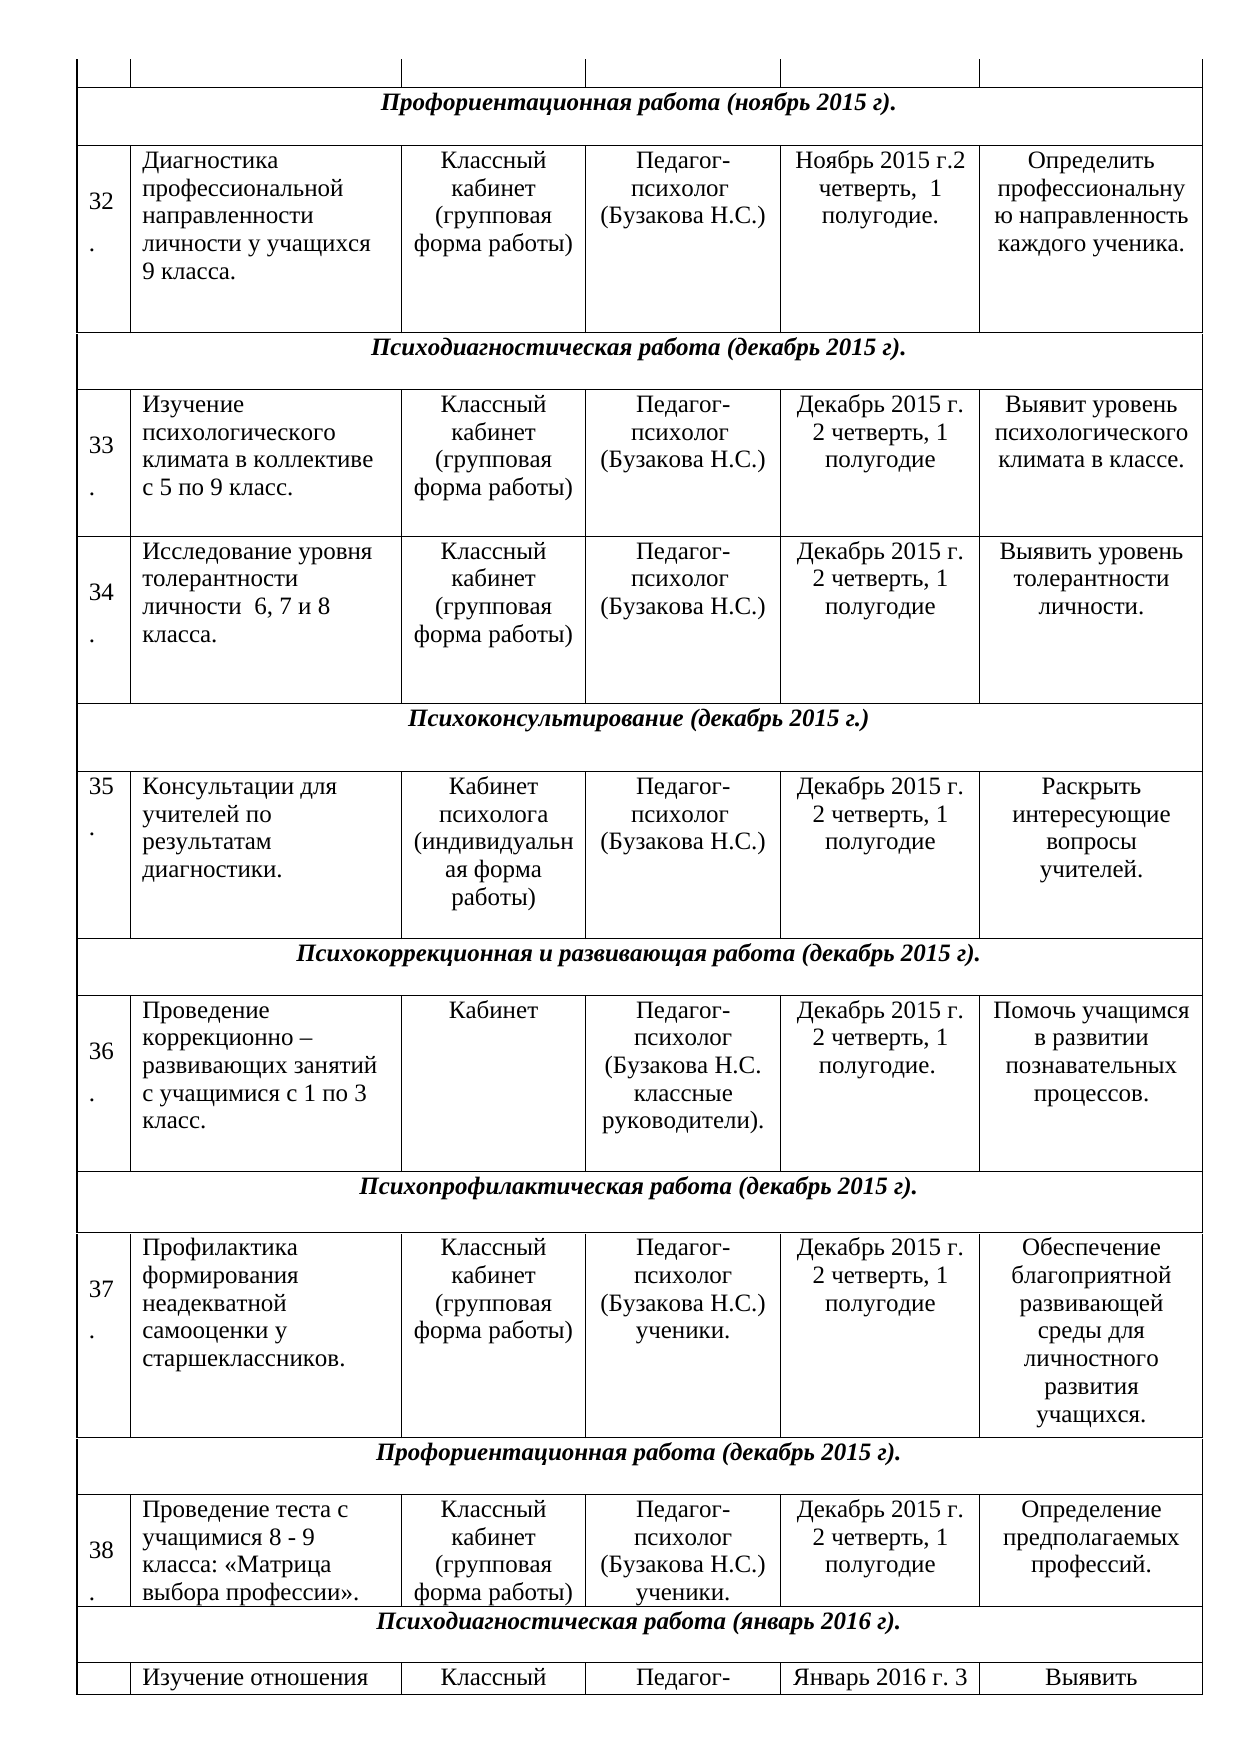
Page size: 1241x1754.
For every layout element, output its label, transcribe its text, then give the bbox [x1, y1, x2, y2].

table_cell Педагог-психолог (Бузакова Н.С. классные руководители). [586, 996, 780, 1171]
table_cell Ноябрь 2015 г.2 четверть, 1 полугодие. [781, 146, 979, 332]
table_cell Изучение отношения [131, 1663, 401, 1694]
table_cell Классный кабинет (групповая форма работы) [402, 1495, 585, 1606]
table_cell Определить профессиональную направленность каждого ученика. [980, 146, 1202, 332]
table_cell Изучение психологического климата в коллективе с 5 по 9 класс. [131, 390, 401, 536]
table_cell Классный [402, 1663, 585, 1694]
table_cell Декабрь 2015 г. 2 четверть, 1 полугодие [781, 772, 979, 938]
table_cell Проведение коррекционно – развивающих занятий с учащимися с 1 по 3 класс. [131, 996, 401, 1171]
table_cell 32. [78, 146, 130, 332]
table_cell [131, 59, 401, 87]
table_cell Классный кабинет (групповая форма работы) [402, 390, 585, 536]
table_cell [781, 59, 979, 87]
table_cell Классный кабинет (групповая форма работы) [402, 537, 585, 703]
table_cell Классный кабинет (групповая форма работы) [402, 1234, 585, 1437]
table_cell Психодиагностическая работа (декабрь 2015 г). [78, 334, 1202, 389]
table_cell Профориентационная работа (ноябрь 2015 г). [78, 88, 1202, 145]
table_cell 38. [78, 1495, 130, 1606]
table_cell Консультации для учителей по результатам диагностики. [131, 772, 401, 938]
table_cell Обеспечение благоприятной развивающей среды для личностного развития учащихся. [980, 1234, 1202, 1437]
table_cell Психокоррекционная и развивающая работа (декабрь 2015 г). [78, 939, 1202, 995]
table_cell Декабрь 2015 г. 2 четверть, 1 полугодие [781, 390, 979, 536]
table_cell Педагог- [586, 1663, 780, 1694]
table_cell Исследование уровня толерантности личности 6, 7 и 8 класса. [131, 537, 401, 703]
table_cell [586, 59, 780, 87]
table_cell Психоконсультирование (декабрь 2015 г.) [78, 704, 1202, 771]
table_cell 35. [78, 772, 130, 938]
table_cell 33. [78, 390, 130, 536]
table_cell [980, 59, 1202, 87]
table_cell 36. [78, 996, 130, 1171]
table_cell Классный кабинет (групповая форма работы) [402, 146, 585, 332]
table_cell Выявит уровень психологического климата в классе. [980, 390, 1202, 536]
table_cell Профориентационная работа (декабрь 2015 г). [78, 1439, 1202, 1494]
table_cell Выявить [980, 1663, 1202, 1694]
table_cell Педагог-психолог (Бузакова Н.С.) [586, 390, 780, 536]
table_cell Кабинет [402, 996, 585, 1171]
table_cell Педагог-психолог (Бузакова Н.С.) [586, 537, 780, 703]
table_cell Январь 2016 г. 3 [781, 1663, 979, 1694]
table_cell Декабрь 2015 г. 2 четверть, 1 полугодие. [781, 996, 979, 1171]
table_cell Педагог-психолог (Бузакова Н.С.) [586, 146, 780, 332]
table_cell Декабрь 2015 г. 2 четверть, 1 полугодие [781, 1234, 979, 1437]
table_cell 37. [78, 1234, 130, 1437]
table_cell Педагог-психолог (Бузакова Н.С.) ученики. [586, 1234, 780, 1437]
table_cell Кабинет психолога (индивидуальная форма работы) [402, 772, 585, 938]
table_cell Декабрь 2015 г. 2 четверть, 1 полугодие [781, 1495, 979, 1606]
table_cell Проведение теста с учащимися 8 - 9 класса: «Матрица выбора профессии». [131, 1495, 401, 1606]
table_cell Педагог-психолог (Бузакова Н.С.) ученики. [586, 1495, 780, 1606]
table_cell Раскрыть интересующие вопросы учителей. [980, 772, 1202, 938]
table_cell Помочь учащимся в развитии познавательных процессов. [980, 996, 1202, 1171]
table_cell Определение предполагаемых профессий. [980, 1495, 1202, 1606]
table_cell [402, 59, 585, 87]
table_cell Декабрь 2015 г. 2 четверть, 1 полугодие [781, 537, 979, 703]
table_cell Психопрофилактическая работа (декабрь 2015 г). [78, 1172, 1202, 1232]
table_cell 34. [78, 537, 130, 703]
table_cell Выявить уровень толерантности личности. [980, 537, 1202, 703]
table_cell Профилактика формирования неадекватной самооценки у старшеклассников. [131, 1234, 401, 1437]
table_cell Психодиагностическая работа (январь 2016 г). [78, 1607, 1202, 1662]
table_cell [78, 1663, 130, 1694]
table_cell Диагностика профессиональной направленности личности у учащихся 9 класса. [131, 146, 401, 332]
table_cell Педагог-психолог (Бузакова Н.С.) [586, 772, 780, 938]
table_cell [78, 59, 130, 87]
